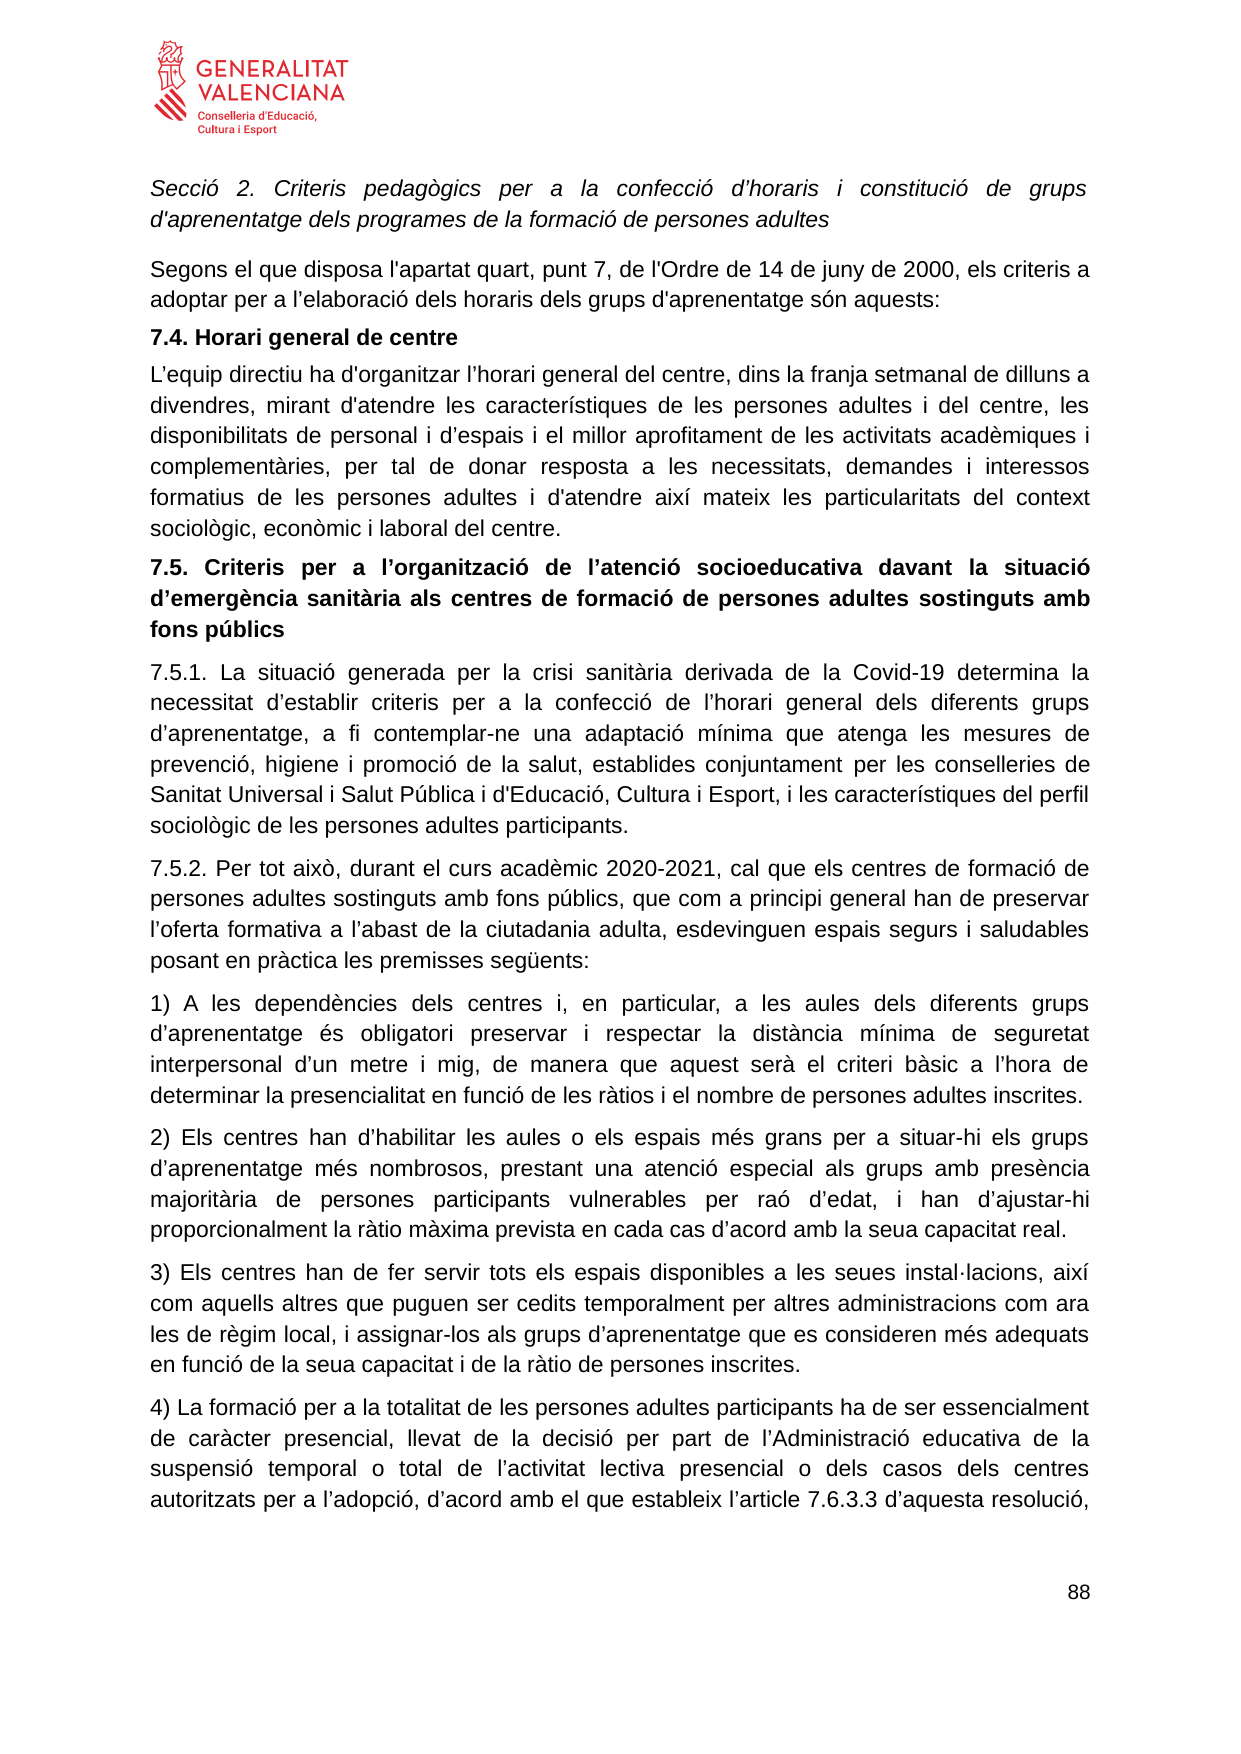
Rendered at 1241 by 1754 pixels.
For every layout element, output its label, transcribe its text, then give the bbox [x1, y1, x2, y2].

text 3) Els centres han de fer servir tots els espais disponibles a les seues instal·lacions, així com aquells altres que puguen ser cedits temporalment per altres administracions com ara les de règim local, i assignar-los als grups d’aprenentatge que es consideren més adequats en funció de la seua capacitat i de la ràtio de persones inscrites. [150, 1260, 1091, 1378]
text 2) Els centres han d’habilitar les aules o els espais més grans per a situar-hi els grups d’aprenentatge més nombrosos, prestant una atenció especial als grups amb presència majoritària de persones participants vulnerables per raó d’edat, i han d’ajustar-hi proporcionalment la ràtio màxima prevista en cada cas d’acord amb la seua capacitat real. [150, 1125, 1091, 1243]
text Segons el que disposa l'apartat quart, punt 7, de l'Ordre de 14 de juny de 2000, els criteris a adoptar per a l’elaboració dels horaris dels grups d'aprenentatge són aquests: [150, 256, 1091, 313]
text L’equip directiu ha d'organitzar l’horari general del centre, dins la franja setmanal de dilluns a divendres, mirant d'atendre les característiques de les persones adultes i del centre, les disponibilitats de personal i d’espais i el millor aprofitament de les activitats acadèmiques i complementàries, per tal de donar resposta a les necessitats, demandes i interessos formatius de les persones adultes i d'atendre així mateix les particularitats del context sociològic, econòmic i laboral del centre. [150, 362, 1091, 541]
picture [114, 0, 388, 172]
text Secció 2. Criteris pedagògics per a la confecció d’horaris i constitució de grups d'aprenentatge dels programes de la formació de persones adultes [150, 176, 1091, 232]
text 7.5. Criteris per a l’organització de l’atenció socioeducativa davant la situació d’emergència sanitària als centres de formació de persones adultes sostinguts amb fons públics [150, 555, 1091, 642]
text 4) La formació per a la totalitat de les persones adultes participants ha de ser essencialment de caràcter presencial, llevat de la decisió per part de l’Administració educativa de la suspensió temporal o total de l’activitat lectiva presencial o dels casos dels centres autoritzats per a l’adopció, d’acord amb el que estableix l’article 7.6.3.3 d’aquesta resolució, [150, 1394, 1091, 1512]
text 7.5.1. La situació generada per la crisi sanitària derivada de la Covid-19 determina la necessitat d’establir criteris per a la confecció de l’horari general dels diferents grups d’aprenentatge, a fi contemplar-ne una adaptació mínima que atenga les mesures de prevenció, higiene i promoció de la salut, establides conjuntament per les conselleries de Sanitat Universal i Salut Pública i d'Educació, Cultura i Esport, i les característiques del perfil sociològic de les persones adultes participants. [150, 659, 1091, 838]
text 7.4. Horari general de centre [150, 324, 1091, 350]
text 7.5.2. Per tot això, durant el curs acadèmic 2020-2021, cal que els centres de formació de persones adultes sostinguts amb fons públics, que com a principi general han de preservar l’oferta formativa a l’abast de la ciutadania adulta, esdevinguen espais segurs i saludables posant en pràctica les premisses següents: [150, 855, 1091, 973]
text 1) A les dependències dels centres i, en particular, a les aules dels diferents grups d’aprenentatge és obligatori preservar i respectar la distància mínima de seguretat interpersonal d’un metre i mig, de manera que aquest serà el criteri bàsic a l’hora de determinar la presencialitat en funció de les ràtios i el nombre de persones adultes inscrites. [150, 990, 1091, 1108]
